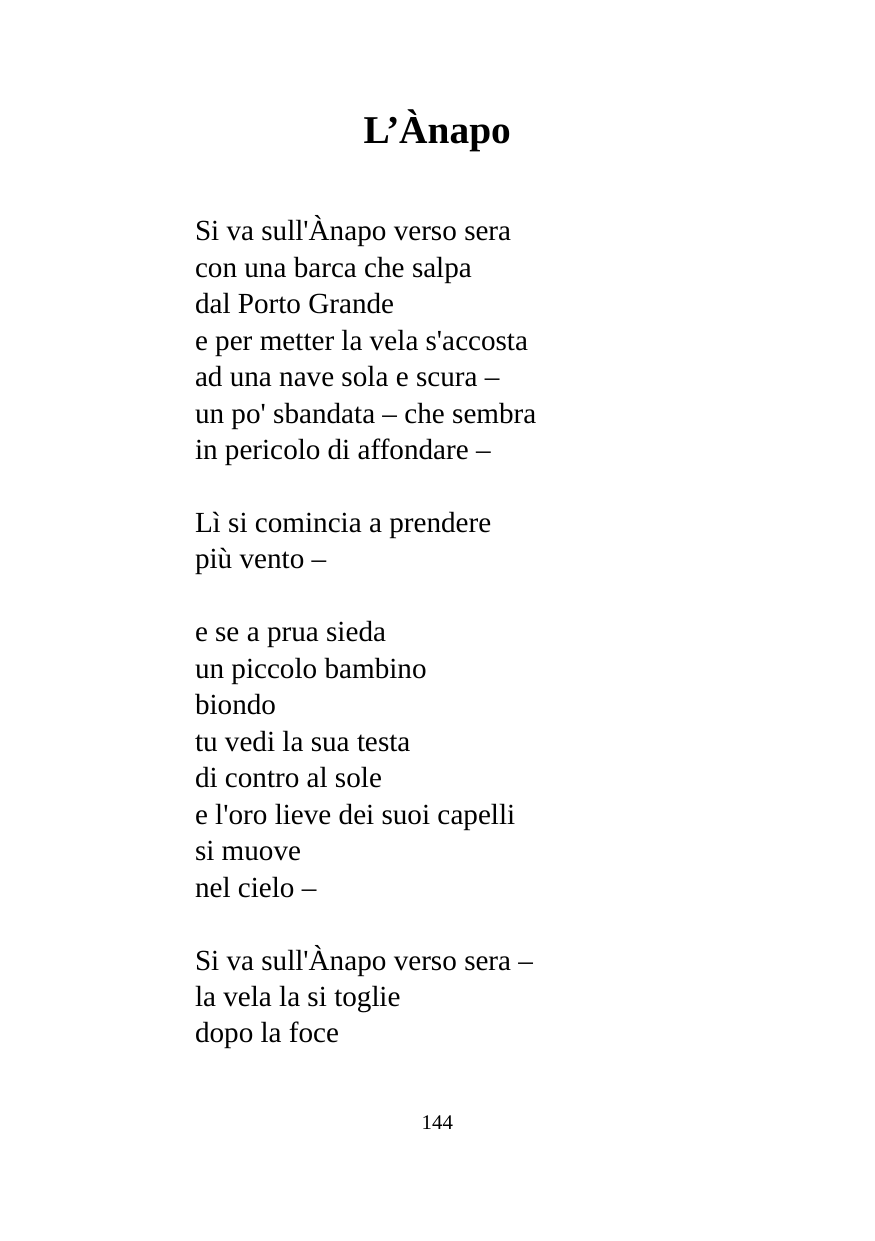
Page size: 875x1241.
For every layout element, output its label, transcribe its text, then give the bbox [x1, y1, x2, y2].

text ad una nave sola e scura – [195, 359, 768, 393]
text e per metter la vela s'accosta [195, 323, 768, 356]
text un po' sbandata – che sembra [195, 396, 768, 429]
text e l'oro lieve dei suoi capelli [195, 797, 768, 830]
text la vela la si toglie [195, 979, 768, 1013]
text dopo la foce [195, 1016, 768, 1049]
text e se a prua sieda [195, 614, 768, 648]
text più vento – [195, 542, 768, 575]
text di contro al sole [195, 760, 768, 794]
text dal Porto Grande [195, 286, 768, 320]
text Si va sull'Ànapo verso sera – [195, 943, 768, 976]
text in pericolo di affondare – [195, 432, 768, 466]
text biondo [195, 687, 768, 721]
text Si va sull'Ànapo verso sera [195, 213, 768, 247]
text tu vedi la sua testa [195, 724, 768, 757]
text si muove [195, 833, 768, 867]
text un piccolo bambino [195, 651, 768, 684]
text con una barca che salpa [195, 250, 768, 283]
text Lì si comincia a prendere [195, 505, 768, 539]
text nel cielo – [195, 870, 768, 903]
subtitle L’Ànapo [106, 106, 768, 152]
